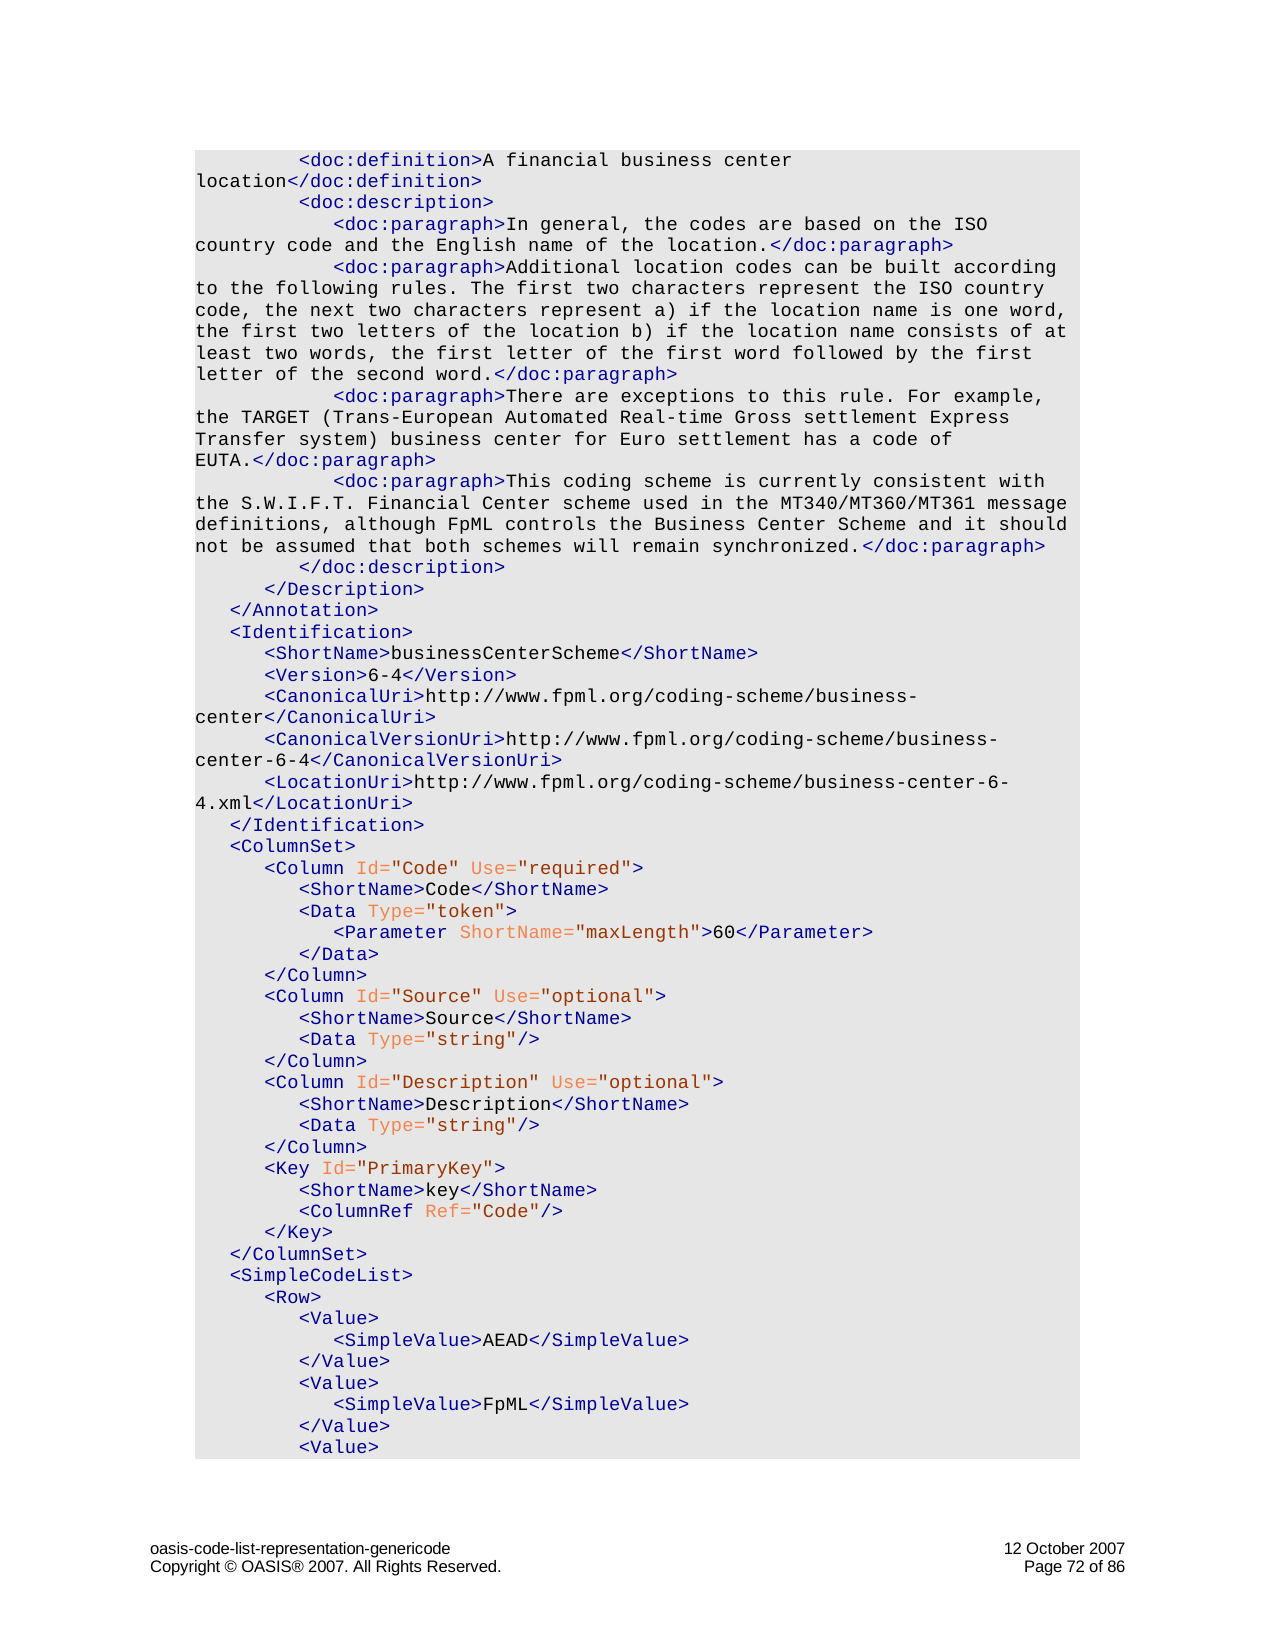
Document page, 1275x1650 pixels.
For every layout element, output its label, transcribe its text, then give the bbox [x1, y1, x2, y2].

text <Data Type="string"/> [195, 1116, 1080, 1137]
text <ShortName>Code</ShortName> [195, 879, 1080, 901]
text <ShortName>businessCenterScheme</ShortName> [195, 643, 1080, 665]
text <Data Type="string"/> [195, 1030, 1080, 1051]
text <Identification> [195, 622, 1080, 643]
text <Column Id="Code" Use="required"> [195, 858, 1080, 879]
text <Value> [195, 1373, 1080, 1394]
text <SimpleValue>FpML</SimpleValue> [195, 1394, 1080, 1416]
text </Value> [195, 1416, 1080, 1437]
text <LocationUri>http://www.fpml.org/coding-scheme/business-center-6-4.xml</LocationUri> [195, 772, 1080, 815]
text </Column> [195, 965, 1080, 987]
text <Data Type="token"> [195, 901, 1080, 922]
text <SimpleValue>AEAD</SimpleValue> [195, 1330, 1080, 1352]
text <Column Id="Description" Use="optional"> [195, 1073, 1080, 1094]
text <doc:paragraph>There are exceptions to this rule. For example, the TARGET (Trans-European Automated Real-time Gross settlement Express Transfer system) business center for Euro settlement has a code of EUTA.</doc:paragraph> [195, 386, 1080, 472]
text <ShortName>Description</ShortName> [195, 1094, 1080, 1116]
text </ColumnSet> [195, 1244, 1080, 1266]
text <doc:definition>A financial business center location</doc:definition> [195, 150, 1080, 193]
text <Key Id="PrimaryKey"> [195, 1158, 1080, 1180]
text <CanonicalUri>http://www.fpml.org/coding-scheme/business-center</CanonicalUri> [195, 686, 1080, 729]
text <ShortName>key</ShortName> [195, 1180, 1080, 1201]
text </Annotation> [195, 601, 1080, 622]
text <Value> [195, 1309, 1080, 1330]
text <doc:description> [195, 193, 1080, 214]
text <Parameter ShortName="maxLength">60</Parameter> [195, 922, 1080, 944]
text <ColumnRef Ref="Code"/> [195, 1201, 1080, 1223]
text <CanonicalVersionUri>http://www.fpml.org/coding-scheme/business-center-6-4</CanonicalVersionUri> [195, 729, 1080, 772]
text </Key> [195, 1223, 1080, 1244]
text </doc:description> [195, 558, 1080, 579]
text <Value> [195, 1437, 1080, 1459]
text <doc:paragraph>This coding scheme is currently consistent with the S.W.I.F.T. Financial Center scheme used in the MT340/MT360/MT361 message definitions, although FpML controls the Business Center Scheme and it should not be assumed that both schemes will remain synchronized.</doc:paragraph> [195, 472, 1080, 558]
text </Column> [195, 1051, 1080, 1073]
text <ColumnSet> [195, 837, 1080, 858]
text <ShortName>Source</ShortName> [195, 1008, 1080, 1030]
text </Description> [195, 579, 1080, 601]
text <SimpleCodeList> [195, 1266, 1080, 1287]
text </Value> [195, 1352, 1080, 1373]
text <doc:paragraph>Additional location codes can be built according to the following rules. The first two characters represent the ISO country code, the next two characters represent a) if the location name is one word, the first two letters of the location b) if the location name consists of at least two words, the first letter of the first word followed by the first letter of the second word.</doc:paragraph> [195, 257, 1080, 386]
text <Version>6-4</Version> [195, 665, 1080, 686]
text </Identification> [195, 815, 1080, 837]
text <Column Id="Source" Use="optional"> [195, 987, 1080, 1008]
text <Row> [195, 1287, 1080, 1309]
text <doc:paragraph>In general, the codes are based on the ISO country code and the English name of the location.</doc:paragraph> [195, 214, 1080, 257]
text </Data> [195, 944, 1080, 965]
text </Column> [195, 1137, 1080, 1158]
